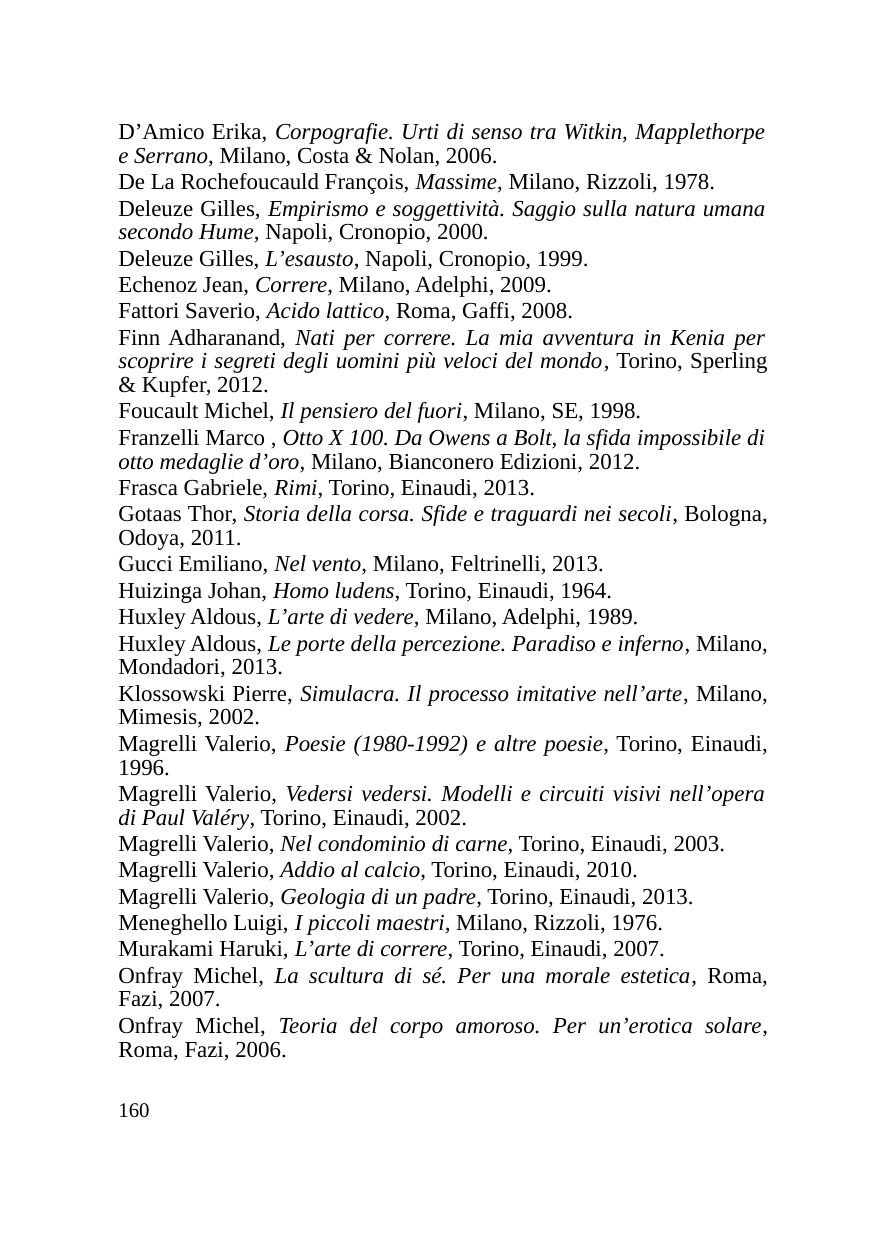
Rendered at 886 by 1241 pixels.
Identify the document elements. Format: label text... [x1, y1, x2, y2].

text Magrelli Valerio, Vedersi vedersi. Modelli e circuiti visivi nell’opera di Paul Valéry, Torino, Einaudi, 2002. [118, 780, 768, 830]
text Magrelli Valerio, Nel condominio di carne, Torino, Einaudi, 2003. [118, 830, 768, 856]
text Gotaas Thor, Storia della corsa. Sfide e traguardi nei secoli, Bologna, Odoya, 2011. [118, 500, 768, 551]
text Gucci Emiliano, Nel vento, Milano, Feltrinelli, 2013. [118, 551, 768, 577]
text Magrelli Valerio, Geologia di un padre, Torino, Einaudi, 2013. [118, 883, 768, 909]
text De La Rochefoucauld François, Massime, Milano, Rizzoli, 1978. [118, 168, 768, 194]
text Klossowski Pierre, Simulacra. Il processo imitative nell’arte, Milano, Mimesis, 2002. [118, 680, 768, 730]
text Echenoz Jean, Correre, Milano, Adelphi, 2009. [118, 271, 768, 297]
text Deleuze Gilles, Empirismo e soggettività. Saggio sulla natura umana secondo Hume, Napoli, Cronopio, 2000. [118, 194, 768, 245]
text Onfray Michel, La scultura di sé. Per una morale estetica, Roma, Fazi, 2007. [118, 962, 768, 1012]
text Frasca Gabriele, Rimi, Torino, Einaudi, 2013. [118, 474, 768, 500]
text Fattori Saverio, Acido lattico, Roma, Gaffi, 2008. [118, 297, 768, 324]
text Deleuze Gilles, L’esausto, Napoli, Cronopio, 1999. [118, 245, 768, 271]
text Meneghello Luigi, I piccoli maestri, Milano, Rizzoli, 1976. [118, 909, 768, 935]
text Magrelli Valerio, Addio al calcio, Torino, Einaudi, 2010. [118, 856, 768, 883]
text Finn Adharanand, Nati per correre. La mia avventura in Kenia per scoprire i segreti degli uomini più veloci del mondo, Torino, Sperling & Kupfer, 2012. [118, 324, 768, 398]
text Huxley Aldous, Le porte della percezione. Paradiso e inferno, Milano, Mondadori, 2013. [118, 629, 768, 680]
text Onfray Michel, Teoria del corpo amoroso. Per un’erotica solare, Roma, Fazi, 2006. [118, 1012, 768, 1062]
text Murakami Haruki, L’arte di correre, Torino, Einaudi, 2007. [118, 935, 768, 962]
text Huxley Aldous, L’arte di vedere, Milano, Adelphi, 1989. [118, 603, 768, 629]
text Franzelli Marco , Otto X 100. Da Owens a Bolt, la sfida impossibile di otto medaglie d’oro, Milano, Bianconero Edizioni, 2012. [118, 424, 768, 474]
text Magrelli Valerio, Poesie (1980-1992) e altre poesie, Torino, Einaudi, 1996. [118, 730, 768, 780]
text D’Amico Erika, Corpografie. Urti di senso tra Witkin, Mapplethorpe e Serrano, Milano, Costa & Nolan, 2006. [118, 118, 768, 168]
text Foucault Michel, Il pensiero del fuori, Milano, SE, 1998. [118, 398, 768, 424]
text Huizinga Johan, Homo ludens, Torino, Einaudi, 1964. [118, 577, 768, 603]
